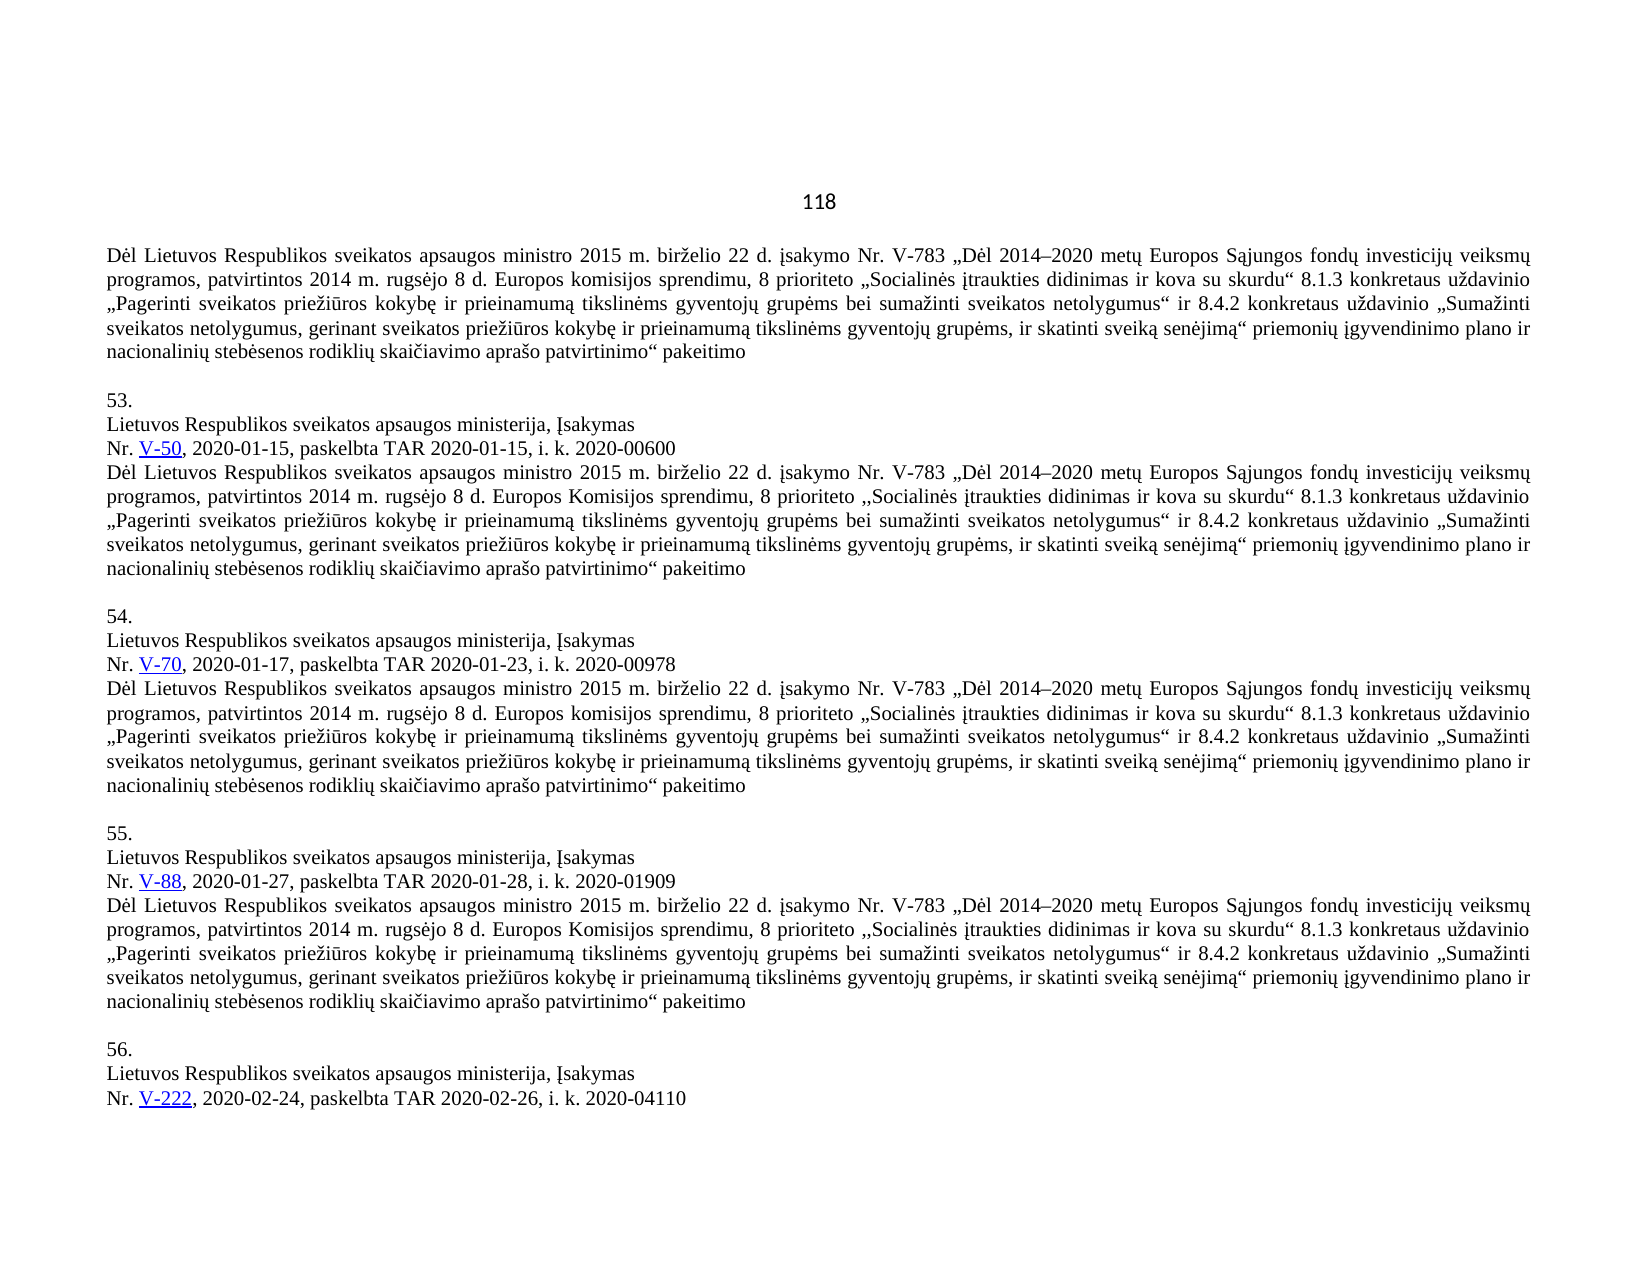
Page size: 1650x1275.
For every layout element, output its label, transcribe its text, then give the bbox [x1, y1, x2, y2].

text Dėl Lietuvos Respublikos sveikatos apsaugos ministro 2015 m. birželio 22 d. įsakymo Nr. V-783 „Dėl 2014–2020 metų Europos Sąjungos fondų investicijų veiksmų programos, patvirtintos 2014 m. rugsėjo 8 d. Europos Komisijos sprendimu, 8 prioriteto ,,Socialinės įtraukties didinimas ir kova su skurdu“ 8.1.3 konkretaus uždavinio „Pagerinti sveikatos priežiūros kokybę ir prieinamumą tikslinėms gyventojų grupėms bei sumažinti sveikatos netolygumus“ ir 8.4.2 konkretaus uždavinio „Sumažinti sveikatos netolygumus, gerinant sveikatos priežiūros kokybę ir prieinamumą tikslinėms gyventojų grupėms, ir skatinti sveiką senėjimą“ priemonių įgyvendinimo plano ir nacionalinių stebėsenos rodiklių skaičiavimo aprašo patvirtinimo“ pakeitimo [106, 460, 1532, 580]
text Nr. V-88, 2020-01-27, paskelbta TAR 2020-01-28, i. k. 2020-01909 [106, 869, 1532, 893]
text 54. [106, 604, 1532, 628]
text 56. [106, 1037, 1532, 1061]
text Lietuvos Respublikos sveikatos apsaugos ministerija, Įsakymas [106, 845, 1532, 869]
text Dėl Lietuvos Respublikos sveikatos apsaugos ministro 2015 m. birželio 22 d. įsakymo Nr. V-783 „Dėl 2014–2020 metų Europos Sąjungos fondų investicijų veiksmų programos, patvirtintos 2014 m. rugsėjo 8 d. Europos komisijos sprendimu, 8 prioriteto „Socialinės įtraukties didinimas ir kova su skurdu“ 8.1.3 konkretaus uždavinio „Pagerinti sveikatos priežiūros kokybę ir prieinamumą tikslinėms gyventojų grupėms bei sumažinti sveikatos netolygumus“ ir 8.4.2 konkretaus uždavinio „Sumažinti sveikatos netolygumus, gerinant sveikatos priežiūros kokybę ir prieinamumą tikslinėms gyventojų grupėms, ir skatinti sveiką senėjimą“ priemonių įgyvendinimo plano ir nacionalinių stebėsenos rodiklių skaičiavimo aprašo patvirtinimo“ pakeitimo [106, 243, 1532, 363]
text Nr. V-50, 2020-01-15, paskelbta TAR 2020-01-15, i. k. 2020-00600 [106, 436, 1532, 460]
text Dėl Lietuvos Respublikos sveikatos apsaugos ministro 2015 m. birželio 22 d. įsakymo Nr. V-783 „Dėl 2014–2020 metų Europos Sąjungos fondų investicijų veiksmų programos, patvirtintos 2014 m. rugsėjo 8 d. Europos komisijos sprendimu, 8 prioriteto „Socialinės įtraukties didinimas ir kova su skurdu“ 8.1.3 konkretaus uždavinio „Pagerinti sveikatos priežiūros kokybę ir prieinamumą tikslinėms gyventojų grupėms bei sumažinti sveikatos netolygumus“ ir 8.4.2 konkretaus uždavinio „Sumažinti sveikatos netolygumus, gerinant sveikatos priežiūros kokybę ir prieinamumą tikslinėms gyventojų grupėms, ir skatinti sveiką senėjimą“ priemonių įgyvendinimo plano ir nacionalinių stebėsenos rodiklių skaičiavimo aprašo patvirtinimo“ pakeitimo [106, 676, 1532, 797]
text Nr. V-222, 2020-02-24, paskelbta TAR 2020-02-26, i. k. 2020-04110 [106, 1085, 1532, 1109]
text Lietuvos Respublikos sveikatos apsaugos ministerija, Įsakymas [106, 1061, 1532, 1085]
text Dėl Lietuvos Respublikos sveikatos apsaugos ministro 2015 m. birželio 22 d. įsakymo Nr. V-783 „Dėl 2014–2020 metų Europos Sąjungos fondų investicijų veiksmų programos, patvirtintos 2014 m. rugsėjo 8 d. Europos Komisijos sprendimu, 8 prioriteto ,,Socialinės įtraukties didinimas ir kova su skurdu“ 8.1.3 konkretaus uždavinio „Pagerinti sveikatos priežiūros kokybę ir prieinamumą tikslinėms gyventojų grupėms bei sumažinti sveikatos netolygumus“ ir 8.4.2 konkretaus uždavinio „Sumažinti sveikatos netolygumus, gerinant sveikatos priežiūros kokybę ir prieinamumą tikslinėms gyventojų grupėms, ir skatinti sveiką senėjimą“ priemonių įgyvendinimo plano ir nacionalinių stebėsenos rodiklių skaičiavimo aprašo patvirtinimo“ pakeitimo [106, 893, 1532, 1013]
text Lietuvos Respublikos sveikatos apsaugos ministerija, Įsakymas [106, 412, 1532, 436]
text 53. [106, 388, 1532, 412]
text Nr. V-70, 2020-01-17, paskelbta TAR 2020-01-23, i. k. 2020-00978 [106, 652, 1532, 676]
text 55. [106, 821, 1532, 845]
text Lietuvos Respublikos sveikatos apsaugos ministerija, Įsakymas [106, 628, 1532, 652]
